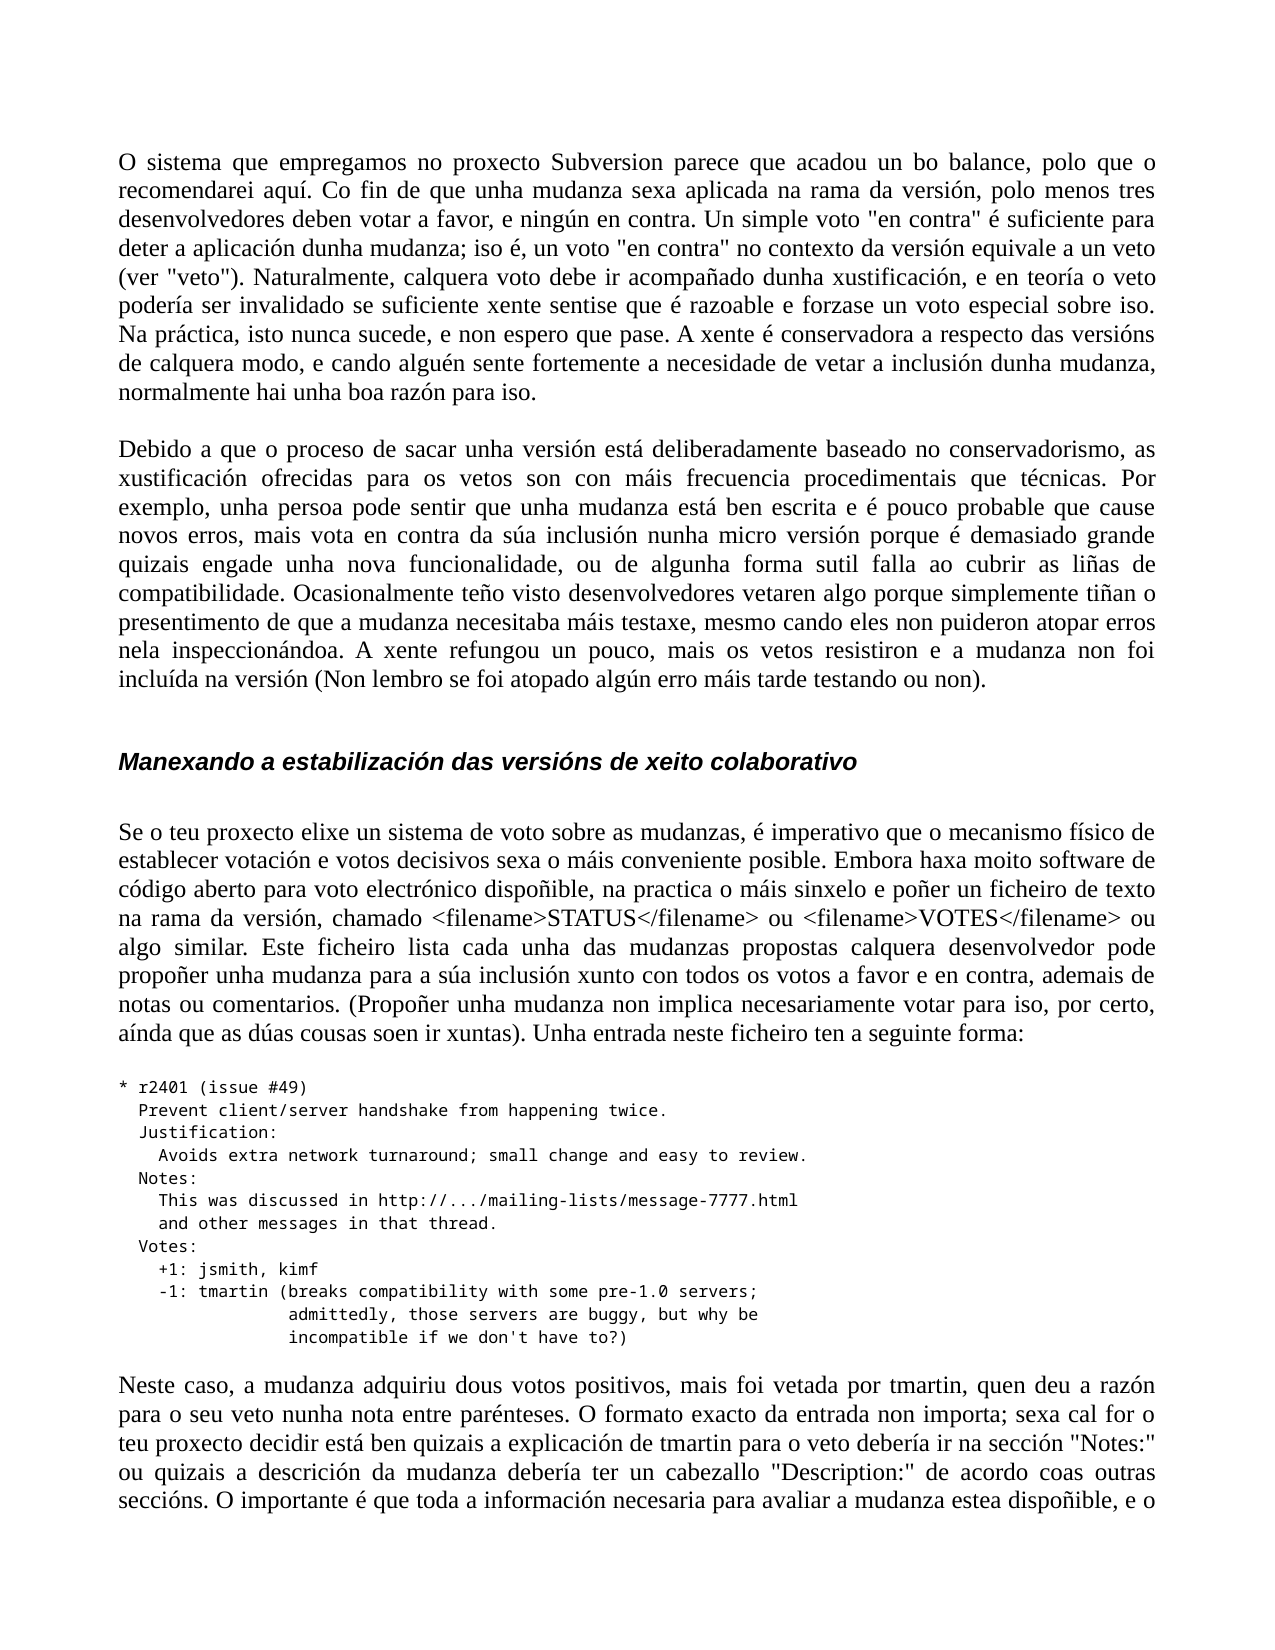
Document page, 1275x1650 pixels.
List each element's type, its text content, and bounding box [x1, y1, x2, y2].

text Notes: [118, 1166, 1157, 1189]
text Avoids extra network turnaround; small change and easy to review. [118, 1143, 1157, 1166]
text +1: jsmith, kimf [118, 1257, 1157, 1280]
subtitle Manexando a estabilización das versións de xeito colaborativo [118, 747, 1157, 775]
text Votes: [118, 1234, 1157, 1257]
text Justification: [118, 1121, 1157, 1143]
text admittedly, those servers are buggy, but why be [118, 1302, 1157, 1325]
text -1: tmartin (breaks compatibility with some pre-1.0 servers; [118, 1280, 1157, 1302]
text O sistema que empregamos no proxecto Subversion parece que acadou un bo balance, polo que o recomendarei aquí. Co fin de que unha mudanza sexa aplicada na rama da versión, polo menos tres desenvolvedores deben votar a favor, e ningún en contra. Un simple voto "en contra" é suficiente para deter a aplicación dunha mudanza; iso é, un voto "en contra" no contexto da versión equivale a un veto (ver "veto"). Naturalmente, calquera voto debe ir acompañado dunha xustificación, e en teoría o veto podería ser invalidado se suficiente xente sentise que é razoable e forzase un voto especial sobre iso. Na práctica, isto nunca sucede, e non espero que pase. A xente é conservadora a respecto das versións de calquera modo, e cando alguén sente fortemente a necesidade de vetar a inclusión dunha mudanza, normalmente hai unha boa razón para iso. [118, 147, 1157, 406]
text Debido a que o proceso de sacar unha versión está deliberadamente baseado no conservadorismo, as xustificación ofrecidas para os vetos son con máis frecuencia procedimentais que técnicas. Por exemplo, unha persoa pode sentir que unha mudanza está ben escrita e é pouco probable que cause novos erros, mais vota en contra da súa inclusión nunha micro versión porque é demasiado grande quizais engade unha nova funcionalidade, ou de algunha forma sutil falla ao cubrir as liñas de compatibilidade. Ocasionalmente teño visto desenvolvedores vetaren algo porque simplemente tiñan o presentimento de que a mudanza necesitaba máis testaxe, mesmo cando eles non puideron atopar erros nela inspeccionándoa. A xente refungou un pouco, mais os vetos resistiron e a mudanza non foi incluída na versión (Non lembro se foi atopado algún erro máis tarde testando ou non). [118, 434, 1157, 693]
text Se o teu proxecto elixe un sistema de voto sobre as mudanzas, é imperativo que o mecanismo físico de establecer votación e votos decisivos sexa o máis conveniente posible. Embora haxa moito software de código aberto para voto electrónico dispoñible, na practica o máis sinxelo e poñer un ficheiro de texto na rama da versión, chamado <filename>STATUS</filename> ou <filename>VOTES</filename> ou algo similar. Este ficheiro lista cada unha das mudanzas propostas calquera desenvolvedor pode propoñer unha mudanza para a súa inclusión xunto con todos os votos a favor e en contra, ademais de notas ou comentarios. (Propoñer unha mudanza non implica necesariamente votar para iso, por certo, aínda que as dúas cousas soen ir xuntas). Unha entrada neste ficheiro ten a seguinte forma: [118, 817, 1157, 1047]
text incompatible if we don't have to?) [118, 1325, 1157, 1348]
text and other messages in that thread. [118, 1212, 1157, 1234]
text * r2401 (issue #49) [118, 1075, 1157, 1098]
text This was discussed in http://.../mailing-lists/message-7777.html [118, 1189, 1157, 1212]
text Neste caso, a mudanza adquiriu dous votos positivos, mais foi vetada por tmartin, quen deu a razón para o seu veto nunha nota entre parénteses. O formato exacto da entrada non importa; sexa cal for o teu proxecto decidir está ben quizais a explicación de tmartin para o veto debería ir na sección "Notes:" ou quizais a descrición da mudanza debería ter un cabezallo "Description:" de acordo coas outras seccións. O importante é que toda a información necesaria para avaliar a mudanza estea dispoñible, e o [118, 1371, 1157, 1514]
text Prevent client/server handshake from happening twice. [118, 1098, 1157, 1121]
